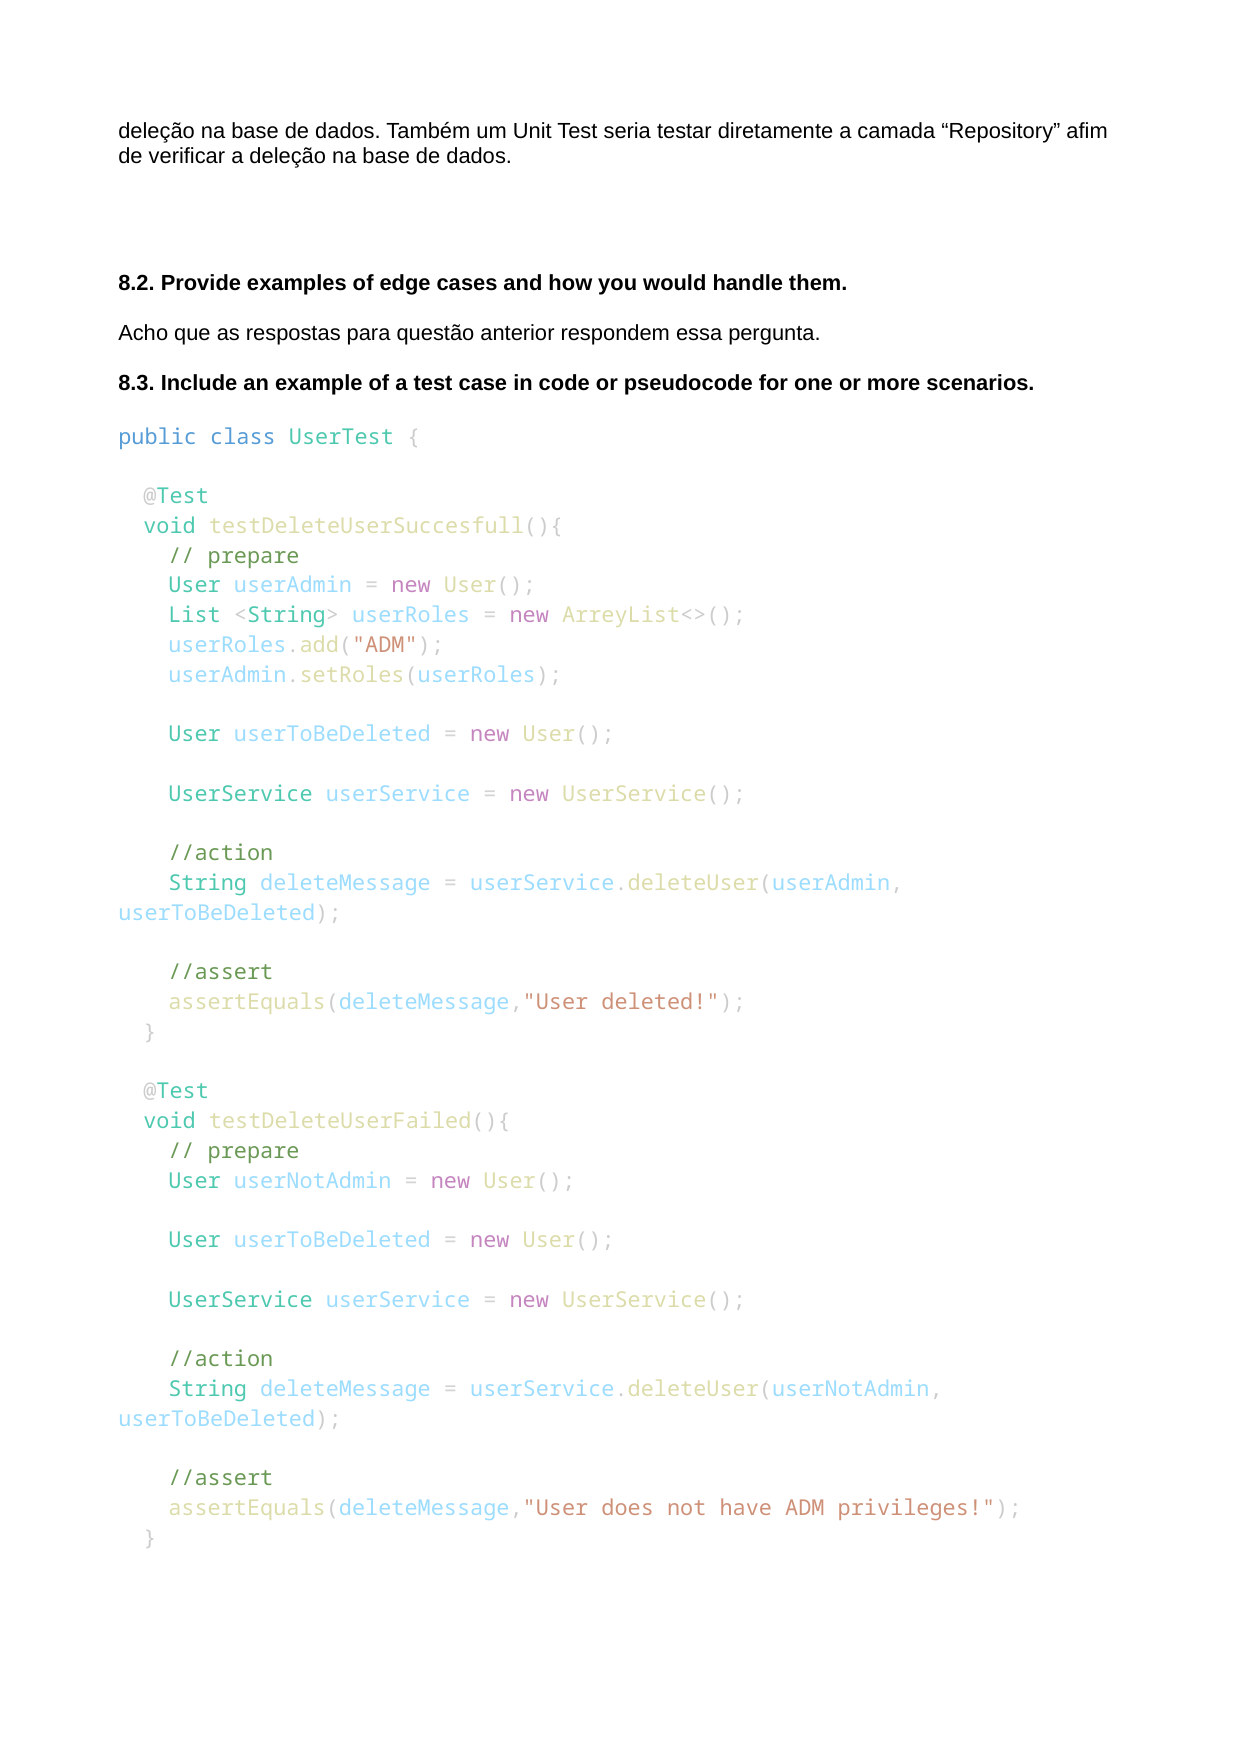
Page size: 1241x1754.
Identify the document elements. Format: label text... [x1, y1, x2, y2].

text String deleteMessage = userService.deleteUser(userNotAdmin, userToBeDeleted); [118, 1373, 1122, 1433]
text assertEquals(deleteMessage,"User deleted!"); [118, 986, 1122, 1016]
text userRoles.add("ADM"); [118, 629, 1122, 659]
text List <String> userRoles = new ArreyList<>(); [118, 599, 1122, 629]
text //action [118, 1343, 1122, 1373]
text UserService userService = new UserService(); [118, 1284, 1122, 1313]
text // prepare [118, 540, 1122, 569]
text User userToBeDeleted = new User(); [118, 1224, 1122, 1254]
text @Test [118, 480, 1122, 510]
text userAdmin.setRoles(userRoles); [118, 659, 1122, 689]
text assertEquals(deleteMessage,"User does not have ADM privileges!"); [118, 1492, 1122, 1522]
text void testDeleteUserSuccesfull(){ [118, 510, 1122, 540]
text User userAdmin = new User(); [118, 569, 1122, 599]
text Acho que as respostas para questão anterior respondem essa pergunta. [118, 320, 1122, 345]
text 8.2. Provide examples of edge cases and how you would handle them. [118, 269, 1122, 294]
text public class UserTest { [118, 421, 1122, 450]
text deleção na base de dados. Também um Unit Test seria testar diretamente a camada “Repository” afim de verificar a deleção na base de dados. [118, 118, 1122, 168]
text UserService userService = new UserService(); [118, 778, 1122, 808]
text //assert [118, 1462, 1122, 1492]
text @Test [118, 1075, 1122, 1105]
text } [118, 1016, 1122, 1046]
text User userNotAdmin = new User(); [118, 1165, 1122, 1194]
text 8.3. Include an example of a test case in code or pseudocode for one or more scenarios. [118, 370, 1122, 395]
text // prepare [118, 1135, 1122, 1165]
text //action [118, 837, 1122, 867]
text String deleteMessage = userService.deleteUser(userAdmin, userToBeDeleted); [118, 867, 1122, 927]
text void testDeleteUserFailed(){ [118, 1105, 1122, 1135]
text //assert [118, 956, 1122, 986]
text } [118, 1522, 1122, 1552]
text User userToBeDeleted = new User(); [118, 718, 1122, 748]
